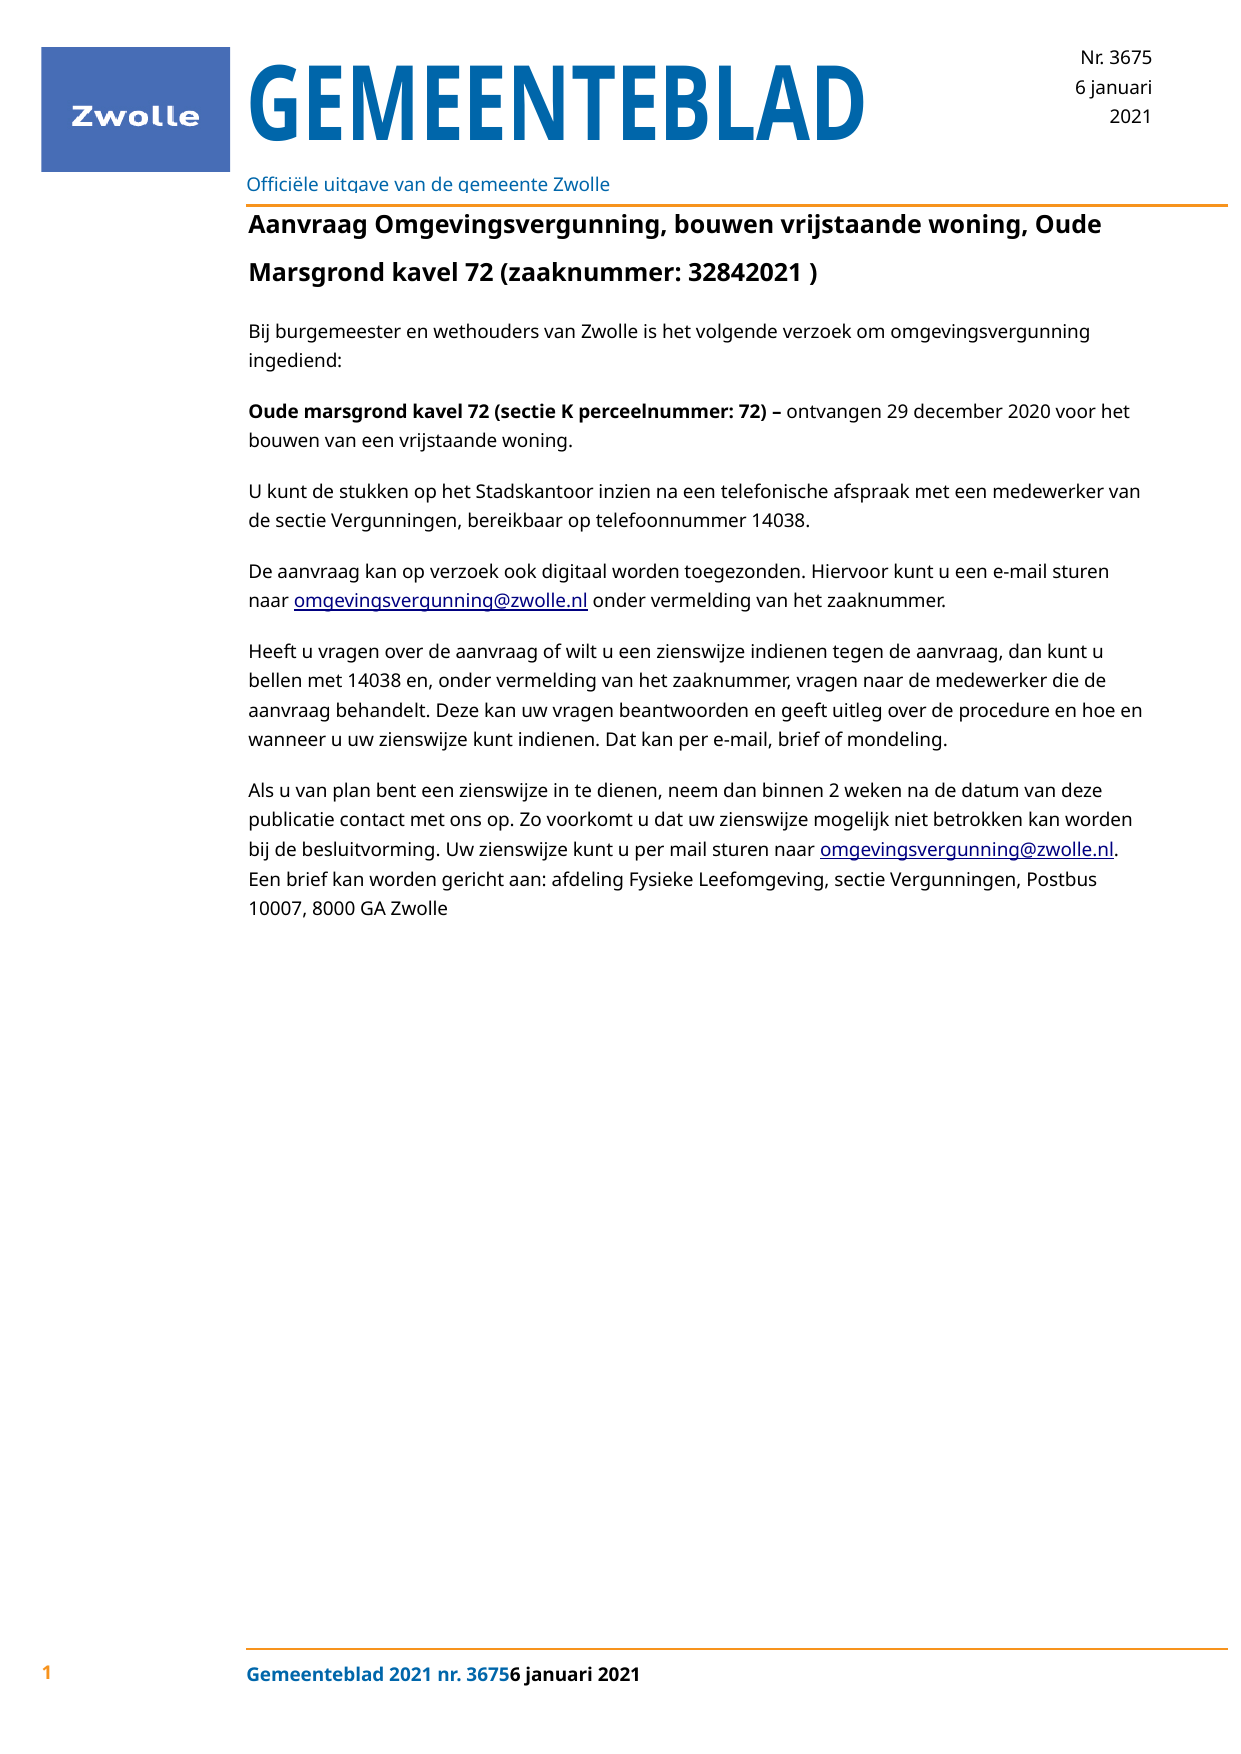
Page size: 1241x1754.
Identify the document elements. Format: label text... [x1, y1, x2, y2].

text Als u van plan bent een zienswijze in te dienen, neem dan binnen 2 weken na de datum van deze publicatie contact met ons op. Zo voorkomt u dat uw zienswijze mogelijk niet betrokken kan worden bij de besluitvorming. Uw zienswijze kunt u per mail sturen naar omgevingsvergunning@zwolle.nl. Een brief kan worden gericht aan: afdeling Fysieke Leefomgeving, sectie Vergunningen, Postbus 10007, 8000 GA Zwolle [248, 777, 1152, 921]
text Heeft u vragen over de aanvraag of wilt u een zienswijze indienen tegen de aanvraag, dan kunt u bellen met 14038 en, onder vermelding van het zaaknummer, vragen naar de medewerker die de aanvraag behandelt. Deze kan uw vragen beantwoorden en geeft uitleg over de procedure en hoe en wanneer u uw zienswijze kunt indienen. Dat kan per e-mail, brief of mondeling. [248, 638, 1152, 752]
text De aanvraag kan op verzoek ook digitaal worden toegezonden. Hiervoor kunt u een e-mail sturen naar omgevingsvergunning@zwolle.nl onder vermelding van het zaaknummer. [248, 558, 1152, 613]
text Aanvraag Omgevingsvergunning, bouwen vrijstaande woning, Oude Marsgrond kavel 72 (zaaknummer: 32842021 ) [248, 207, 1152, 288]
text Oude marsgrond kavel 72 (sectie K perceelnummer: 72) – ontvangen 29 december 2020 voor het bouwen van een vrijstaande woning. [248, 398, 1152, 453]
text U kunt de stukken op het Stadskantoor inzien na een telefonische afspraak met een medewerker van de sectie Vergunningen, bereikbaar op telefoonnummer 14038. [248, 478, 1152, 533]
text Bij burgemeester en wethouders van Zwolle is het volgende verzoek om omgevingsvergunning ingediend: [248, 318, 1152, 373]
picture [41, 47, 231, 172]
